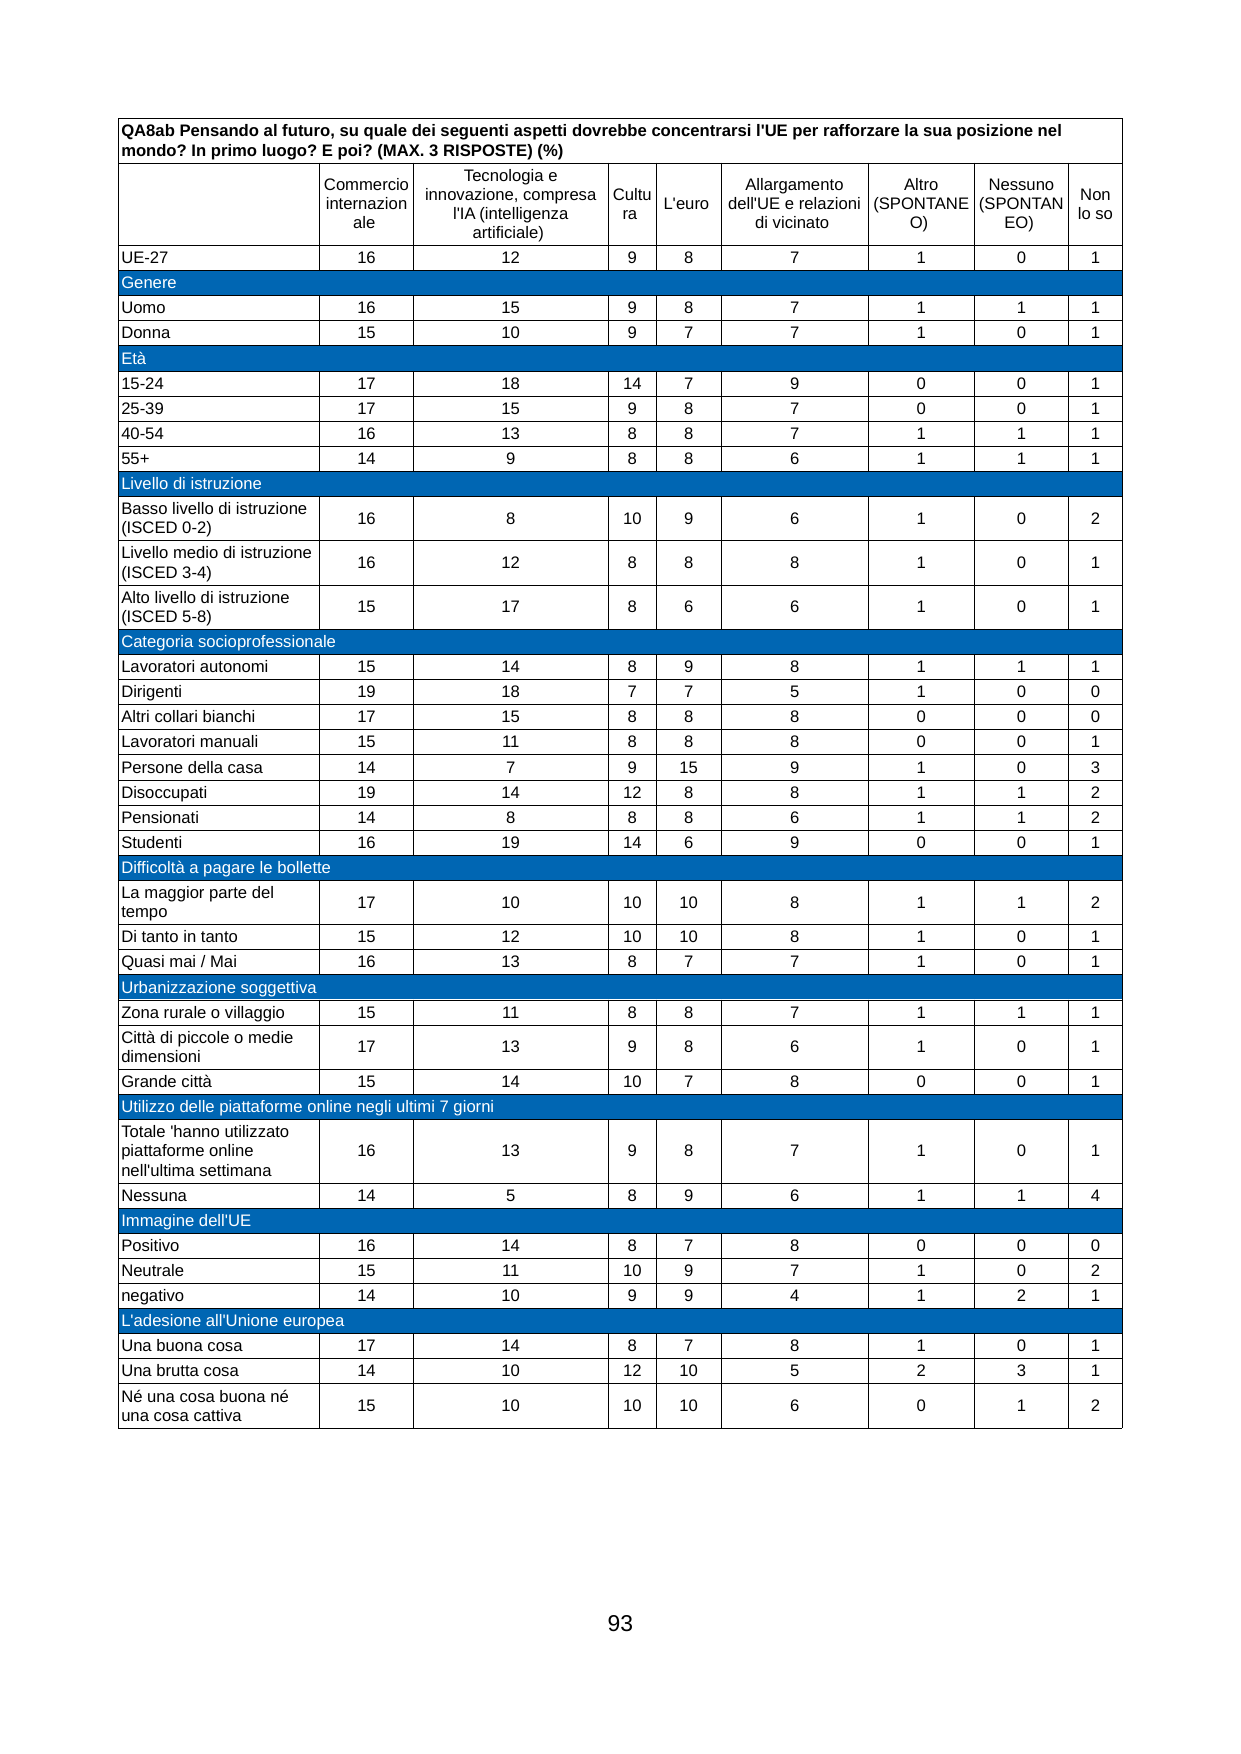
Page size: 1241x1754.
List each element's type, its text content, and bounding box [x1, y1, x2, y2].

table_cell 16 [320, 497, 413, 540]
table_cell 1 [869, 806, 974, 830]
table_cell 16 [320, 246, 413, 270]
table_cell 0 [975, 730, 1068, 754]
table_cell Livello di istruzione [119, 472, 1122, 496]
table_cell 1 [975, 781, 1068, 804]
table_cell 1 [869, 881, 974, 924]
table_cell Immagine dell'UE [119, 1209, 1122, 1233]
table_cell 14 [320, 1284, 413, 1308]
table_cell 15 [414, 705, 608, 729]
table_cell 19 [414, 831, 608, 855]
table_cell 7 [722, 321, 868, 345]
table_cell 10 [657, 925, 721, 949]
table_cell 16 [320, 950, 413, 974]
table_cell 8 [609, 1001, 656, 1024]
table_cell 1 [869, 1334, 974, 1358]
table_cell 8 [657, 296, 721, 320]
table_cell 15 [320, 1259, 413, 1283]
table_cell 9 [609, 755, 656, 779]
table_cell 10 [657, 881, 721, 924]
table_cell UE-27 [119, 246, 319, 270]
table_cell 1 [869, 246, 974, 270]
table_cell 5 [722, 680, 868, 704]
table_cell 1 [1069, 447, 1122, 471]
table_cell Né una cosa buona né una cosa cattiva [119, 1384, 319, 1428]
table_cell 1 [1069, 950, 1122, 974]
table_cell 8 [609, 806, 656, 830]
table_cell 8 [722, 781, 868, 804]
table_cell 16 [320, 296, 413, 320]
table_cell 8 [722, 881, 868, 924]
table_cell 1 [1069, 925, 1122, 949]
table_cell 8 [657, 397, 721, 421]
table_cell 10 [609, 1070, 656, 1094]
table_cell 0 [869, 1384, 974, 1428]
table_cell 11 [414, 1001, 608, 1024]
table_cell 1 [869, 925, 974, 949]
table_cell 0 [869, 397, 974, 421]
table_cell 1 [869, 1120, 974, 1182]
table_cell 14 [414, 1334, 608, 1358]
table_cell 14 [320, 447, 413, 471]
table_cell 15 [320, 1070, 413, 1094]
table_cell 0 [869, 372, 974, 396]
table_cell 17 [320, 397, 413, 421]
table_cell 8 [657, 1001, 721, 1024]
table_cell 9 [414, 447, 608, 471]
table_cell 1 [1069, 372, 1122, 396]
table_cell 11 [414, 730, 608, 754]
table_cell Dirigenti [119, 680, 319, 704]
table_cell 0 [869, 1070, 974, 1094]
table_cell 1 [1069, 1001, 1122, 1024]
table_cell 1 [869, 655, 974, 679]
table_cell 0 [975, 246, 1068, 270]
table_cell Genere [119, 271, 1122, 295]
table_cell 0 [975, 680, 1068, 704]
table_cell 12 [414, 925, 608, 949]
table_cell 9 [609, 246, 656, 270]
table_cell 15 [320, 655, 413, 679]
table_cell 8 [722, 1070, 868, 1094]
table_cell 8 [609, 950, 656, 974]
table_cell 8 [657, 705, 721, 729]
table_cell negativo [119, 1284, 319, 1308]
table_header QA8ab Pensando al futuro, su quale dei seguenti aspetti dovrebbe concentrarsi l'UE per rafforzare la sua posizione nel mondo? In primo luogo? E poi? (MAX. 3 RISPOSTE) (%) [119, 119, 1122, 162]
table_cell 15 [320, 586, 413, 629]
table_cell 9 [609, 1284, 656, 1308]
table_cell 15 [657, 755, 721, 779]
table_cell 8 [722, 1234, 868, 1258]
table_cell 8 [657, 806, 721, 830]
table_cell 8 [609, 730, 656, 754]
table_cell Donna [119, 321, 319, 345]
table_cell 10 [414, 321, 608, 345]
table_cell 8 [657, 730, 721, 754]
table_cell 1 [1069, 397, 1122, 421]
table_cell 10 [609, 1259, 656, 1283]
table_cell 11 [414, 1259, 608, 1283]
table_cell 1 [1069, 541, 1122, 584]
table_cell 8 [609, 705, 656, 729]
table_cell 8 [722, 655, 868, 679]
table_cell 7 [722, 950, 868, 974]
table_cell 9 [722, 372, 868, 396]
table_cell 8 [657, 246, 721, 270]
table_cell 1 [869, 296, 974, 320]
table_cell 13 [414, 1026, 608, 1069]
table_cell 1 [869, 1026, 974, 1069]
table_cell 14 [609, 831, 656, 855]
table_cell 7 [722, 422, 868, 446]
table_cell Una brutta cosa [119, 1359, 319, 1383]
table_cell 9 [657, 1259, 721, 1283]
table_cell 1 [975, 1384, 1068, 1428]
table_cell 1 [1069, 831, 1122, 855]
table_cell 12 [414, 246, 608, 270]
table_cell 1 [1069, 321, 1122, 345]
table_cell 0 [975, 397, 1068, 421]
table_cell 9 [609, 397, 656, 421]
table_cell 1 [869, 541, 974, 584]
table_cell 15 [414, 296, 608, 320]
table_cell 9 [657, 497, 721, 540]
table_cell Di tanto in tanto [119, 925, 319, 949]
table_cell 6 [722, 1384, 868, 1428]
table_cell Pensionati [119, 806, 319, 830]
table_cell 10 [609, 1384, 656, 1428]
table_cell 1 [975, 422, 1068, 446]
table_cell Zona rurale o villaggio [119, 1001, 319, 1024]
table_cell 2 [1069, 881, 1122, 924]
table_cell 2 [1069, 497, 1122, 540]
table_cell 13 [414, 950, 608, 974]
table_cell 8 [657, 781, 721, 804]
table_cell 8 [722, 730, 868, 754]
table_cell 1 [975, 447, 1068, 471]
table_cell 8 [657, 541, 721, 584]
table_cell 14 [414, 781, 608, 804]
table_cell 16 [320, 1120, 413, 1182]
table_cell Basso livello di istruzione (ISCED 0-2) [119, 497, 319, 540]
table_cell 8 [609, 1334, 656, 1358]
table_cell 25-39 [119, 397, 319, 421]
table_cell 9 [722, 755, 868, 779]
table_cell 0 [975, 1334, 1068, 1358]
table_cell 15 [320, 925, 413, 949]
table_cell 1 [1069, 1120, 1122, 1182]
table_cell 7 [657, 1334, 721, 1358]
table_cell Grande città [119, 1070, 319, 1094]
table_cell 10 [414, 1359, 608, 1383]
table_cell 18 [414, 680, 608, 704]
table_cell 0 [1069, 705, 1122, 729]
table_cell 13 [414, 422, 608, 446]
table_cell 1 [869, 321, 974, 345]
table_cell 10 [414, 881, 608, 924]
table_cell 14 [609, 372, 656, 396]
table_cell Neutrale [119, 1259, 319, 1283]
table_cell Uomo [119, 296, 319, 320]
table_cell 10 [609, 881, 656, 924]
table_cell 16 [320, 1234, 413, 1258]
table_cell 18 [414, 372, 608, 396]
table_cell Difficoltà a pagare le bollette [119, 856, 1122, 880]
table_cell 8 [722, 925, 868, 949]
table_cell 12 [609, 781, 656, 804]
table_cell 7 [722, 296, 868, 320]
table_cell L'adesione all'Unione europea [119, 1309, 1122, 1333]
table_cell 0 [975, 1070, 1068, 1094]
table_cell 2 [1069, 1259, 1122, 1283]
table_cell 0 [975, 1259, 1068, 1283]
table_cell 8 [722, 1334, 868, 1358]
table_cell 0 [869, 831, 974, 855]
table_cell 8 [609, 1234, 656, 1258]
table_cell 0 [975, 586, 1068, 629]
table_cell Disoccupati [119, 781, 319, 804]
table_cell Quasi mai / Mai [119, 950, 319, 974]
table_cell Persone della casa [119, 755, 319, 779]
table_cell 14 [414, 1234, 608, 1258]
table_cell 7 [722, 246, 868, 270]
table_cell 15 [320, 1384, 413, 1428]
table_cell 0 [975, 705, 1068, 729]
table_cell 14 [320, 806, 413, 830]
table_cell 1 [869, 586, 974, 629]
table_cell 2 [1069, 806, 1122, 830]
table_cell 10 [414, 1284, 608, 1308]
table_cell 0 [1069, 1234, 1122, 1258]
table_cell 1 [975, 806, 1068, 830]
table_cell 8 [609, 422, 656, 446]
table_cell 9 [609, 321, 656, 345]
table_cell 8 [722, 705, 868, 729]
table_cell 1 [869, 1001, 974, 1024]
table_cell 7 [657, 372, 721, 396]
table_cell 19 [320, 680, 413, 704]
table_cell 0 [975, 1234, 1068, 1258]
table_cell 1 [1069, 422, 1122, 446]
table_cell 1 [975, 655, 1068, 679]
table_cell 15 [320, 730, 413, 754]
table_cell 0 [975, 925, 1068, 949]
table_cell Non lo so [1069, 164, 1122, 245]
table_cell [119, 164, 319, 245]
table_cell 8 [722, 541, 868, 584]
table_cell 9 [609, 1026, 656, 1069]
table_cell 17 [320, 705, 413, 729]
table_cell 5 [722, 1359, 868, 1383]
table_cell Altri collari bianchi [119, 705, 319, 729]
table_cell 0 [1069, 680, 1122, 704]
table_cell 7 [657, 321, 721, 345]
table_cell 17 [320, 1026, 413, 1069]
table_cell 1 [1069, 1026, 1122, 1069]
table_cell 9 [657, 1284, 721, 1308]
table_cell 7 [657, 680, 721, 704]
table_cell 1 [1069, 296, 1122, 320]
table_cell 1 [869, 422, 974, 446]
table_cell 0 [975, 1120, 1068, 1182]
table_cell 8 [609, 447, 656, 471]
table_cell 7 [657, 1234, 721, 1258]
table_cell 7 [722, 1001, 868, 1024]
table_cell Età [119, 346, 1122, 371]
table_cell 9 [609, 1120, 656, 1182]
table_cell Studenti [119, 831, 319, 855]
table_cell 6 [722, 497, 868, 540]
table_cell 13 [414, 1120, 608, 1182]
table_cell 8 [414, 497, 608, 540]
table_cell 8 [609, 1184, 656, 1208]
table_cell Lavoratori manuali [119, 730, 319, 754]
table_cell 1 [975, 1001, 1068, 1024]
table_cell Nessuno (SPONTANEO) [975, 164, 1068, 245]
table_cell 1 [975, 1184, 1068, 1208]
table_cell 10 [657, 1384, 721, 1428]
table_cell 16 [320, 831, 413, 855]
table_cell 1 [869, 755, 974, 779]
table_cell 7 [414, 755, 608, 779]
table_cell 14 [320, 1184, 413, 1208]
table_cell 0 [975, 755, 1068, 779]
table_cell 1 [1069, 586, 1122, 629]
table_cell 9 [657, 655, 721, 679]
table_cell 16 [320, 422, 413, 446]
table_cell 55+ [119, 447, 319, 471]
table_cell 6 [657, 586, 721, 629]
table_cell 17 [320, 1334, 413, 1358]
table_cell 1 [869, 1284, 974, 1308]
table_cell 15 [320, 1001, 413, 1024]
table_cell 1 [1069, 730, 1122, 754]
table_cell 6 [657, 831, 721, 855]
table_cell 3 [1069, 755, 1122, 779]
table_cell 16 [320, 541, 413, 584]
table_cell 12 [609, 1359, 656, 1383]
table_cell 1 [1069, 655, 1122, 679]
table_cell Altro (SPONTANEO) [869, 164, 974, 245]
table_cell Lavoratori autonomi [119, 655, 319, 679]
table_cell 2 [975, 1284, 1068, 1308]
table_cell 2 [869, 1359, 974, 1383]
table_cell 14 [414, 655, 608, 679]
table_cell 0 [975, 541, 1068, 584]
table_cell 6 [722, 447, 868, 471]
table_cell L'euro [657, 164, 721, 245]
table_cell 7 [722, 1259, 868, 1283]
table_cell 6 [722, 1026, 868, 1069]
table_cell 15 [320, 321, 413, 345]
table_cell 17 [320, 881, 413, 924]
table_cell 1 [1069, 1070, 1122, 1094]
table_cell 1 [975, 296, 1068, 320]
table_cell 0 [975, 372, 1068, 396]
table_cell 14 [320, 1359, 413, 1383]
table_cell 1 [1069, 1284, 1122, 1308]
table_cell 8 [657, 1120, 721, 1182]
table_cell 1 [869, 1184, 974, 1208]
table_cell Nessuna [119, 1184, 319, 1208]
table_cell 10 [609, 925, 656, 949]
table_cell 8 [657, 422, 721, 446]
table_cell 7 [657, 1070, 721, 1094]
table_cell 6 [722, 806, 868, 830]
table_cell 0 [869, 705, 974, 729]
table_cell 10 [414, 1384, 608, 1428]
table_cell 5 [414, 1184, 608, 1208]
table_cell 17 [320, 372, 413, 396]
table_cell 1 [975, 881, 1068, 924]
table_cell 10 [657, 1359, 721, 1383]
table_cell 1 [869, 447, 974, 471]
table_cell Alto livello di istruzione (ISCED 5-8) [119, 586, 319, 629]
table_cell 0 [975, 497, 1068, 540]
table_cell 0 [975, 831, 1068, 855]
table_cell Allargamento dell'UE e relazioni di vicinato [722, 164, 868, 245]
table_cell 8 [414, 806, 608, 830]
table_cell Città di piccole o medie dimensioni [119, 1026, 319, 1069]
table_cell 8 [609, 586, 656, 629]
table_cell Urbanizzazione soggettiva [119, 975, 1122, 999]
table_cell 1 [1069, 246, 1122, 270]
table_cell 10 [609, 497, 656, 540]
table_cell 1 [869, 497, 974, 540]
table_cell 8 [657, 447, 721, 471]
table_cell 12 [414, 541, 608, 584]
table_cell 19 [320, 781, 413, 804]
table_cell Utilizzo delle piattaforme online negli ultimi 7 giorni [119, 1095, 1122, 1119]
table_cell 9 [657, 1184, 721, 1208]
table_cell 15-24 [119, 372, 319, 396]
table_cell Livello medio di istruzione (ISCED 3-4) [119, 541, 319, 584]
table_cell 9 [722, 831, 868, 855]
table_cell 1 [869, 950, 974, 974]
table_cell 1 [869, 680, 974, 704]
table_cell 1 [869, 781, 974, 804]
table_cell 17 [414, 586, 608, 629]
table_cell 8 [609, 655, 656, 679]
table_cell 2 [1069, 1384, 1122, 1428]
table_cell Totale 'hanno utilizzato piattaforme online nell'ultima settimana [119, 1120, 319, 1182]
table_cell Tecnologia e innovazione, compresa l'IA (intelligenza artificiale) [414, 164, 608, 245]
table_cell 4 [1069, 1184, 1122, 1208]
table_cell 0 [975, 1026, 1068, 1069]
table_cell 6 [722, 1184, 868, 1208]
table_cell Commercio internazionale [320, 164, 413, 245]
table_cell 40-54 [119, 422, 319, 446]
table_cell 0 [975, 321, 1068, 345]
table_cell 7 [722, 1120, 868, 1182]
table_cell 9 [609, 296, 656, 320]
table_cell 15 [414, 397, 608, 421]
table_cell 8 [657, 1026, 721, 1069]
table_cell 6 [722, 586, 868, 629]
table_cell Cultura [609, 164, 656, 245]
table_cell La maggior parte del tempo [119, 881, 319, 924]
table_cell 14 [320, 755, 413, 779]
table_cell 3 [975, 1359, 1068, 1383]
table_cell 2 [1069, 781, 1122, 804]
table_cell 14 [414, 1070, 608, 1094]
table_cell 4 [722, 1284, 868, 1308]
table_cell 7 [722, 397, 868, 421]
table_cell Positivo [119, 1234, 319, 1258]
table_cell 0 [869, 730, 974, 754]
table_cell 7 [657, 950, 721, 974]
table_cell 0 [975, 950, 1068, 974]
table_cell 7 [609, 680, 656, 704]
table_cell Una buona cosa [119, 1334, 319, 1358]
table_cell Categoria socioprofessionale [119, 630, 1122, 654]
table_cell 8 [609, 541, 656, 584]
table_cell 1 [869, 1259, 974, 1283]
table_cell 1 [1069, 1359, 1122, 1383]
table_cell 1 [1069, 1334, 1122, 1358]
table_cell 0 [869, 1234, 974, 1258]
